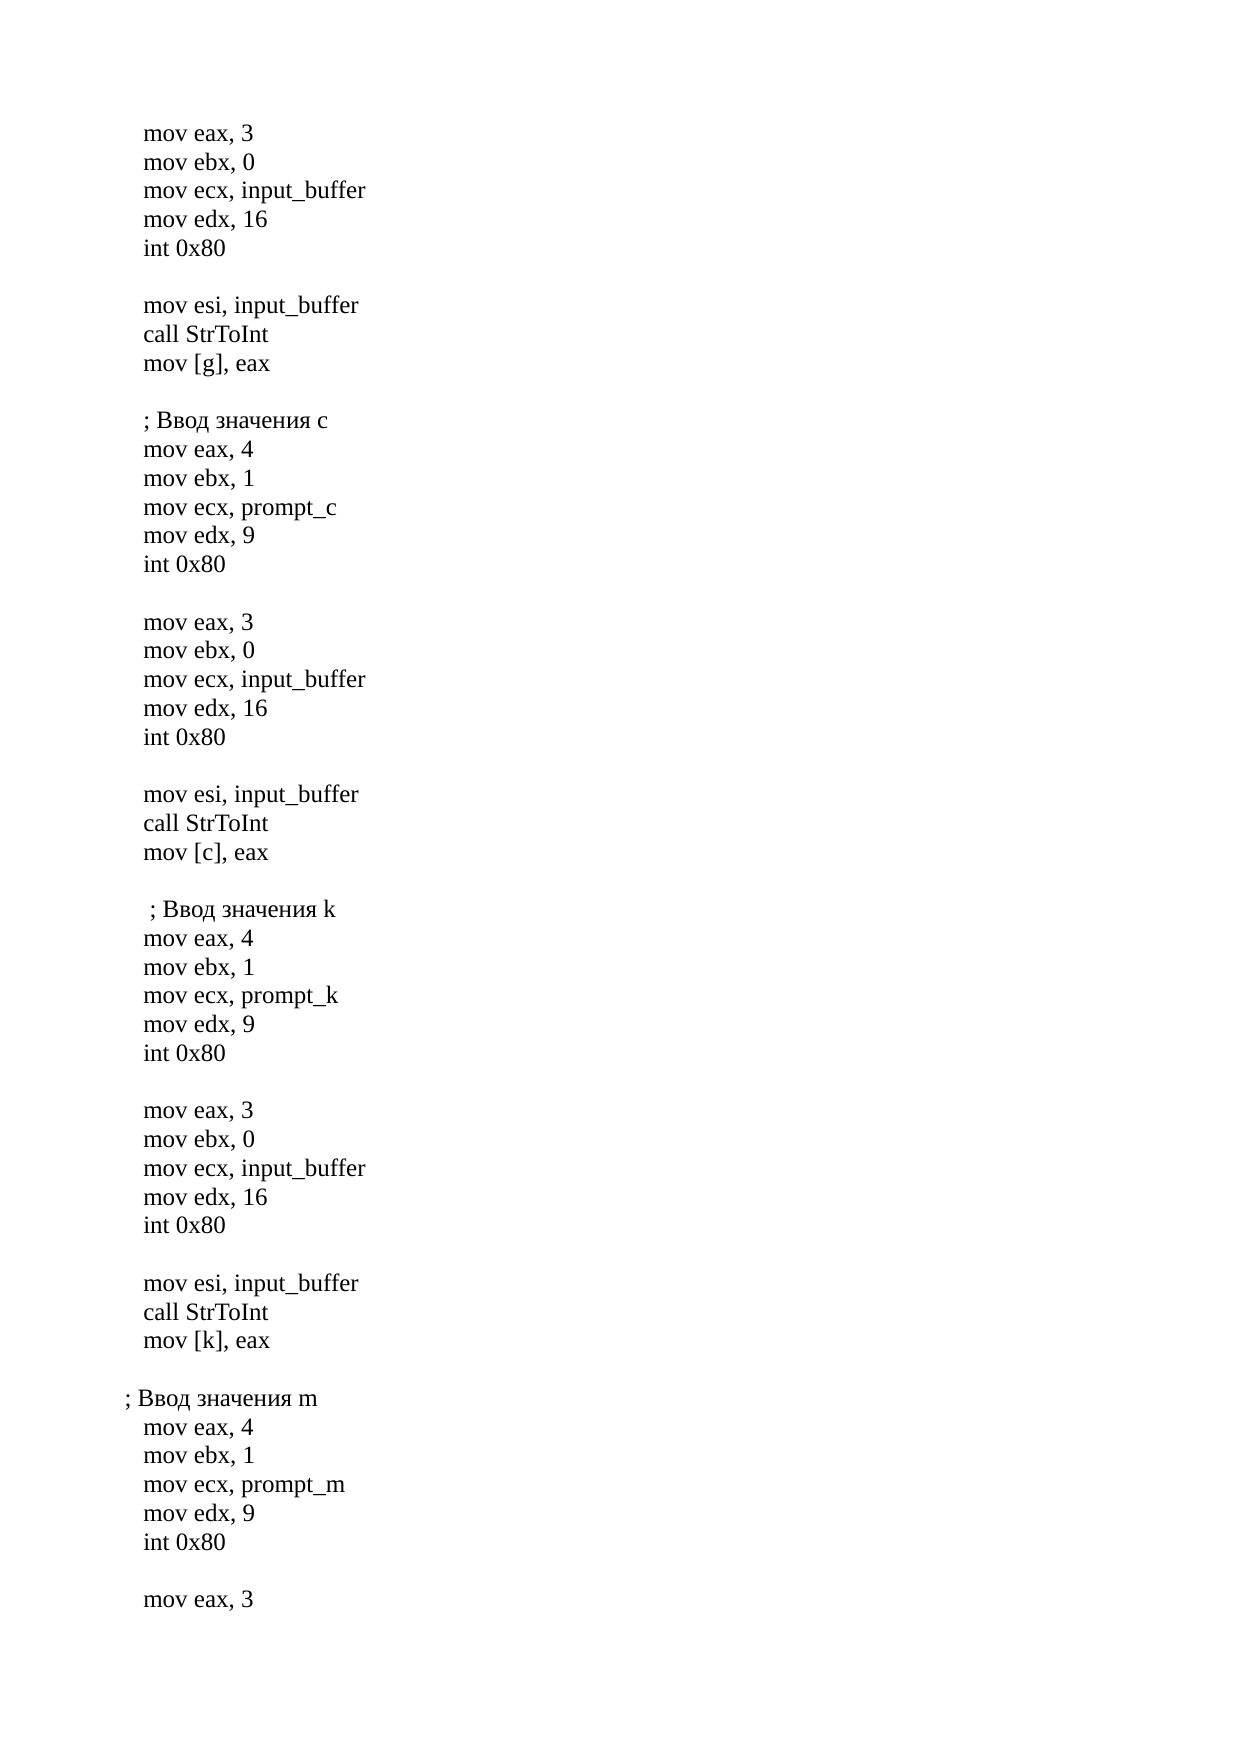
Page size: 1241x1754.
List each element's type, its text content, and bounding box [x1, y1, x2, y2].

text mov edx, 9 [118, 1498, 1122, 1527]
text mov ebx, 1 [118, 952, 1122, 981]
text int 0x80 [118, 1527, 1122, 1556]
text mov [k], eax [118, 1326, 1122, 1354]
text mov esi, input_buffer [118, 291, 1122, 319]
text int 0x80 [118, 722, 1122, 751]
text int 0x80 [118, 1038, 1122, 1067]
text mov eax, 4 [118, 1412, 1122, 1441]
text mov edx, 16 [118, 204, 1122, 233]
text mov ecx, prompt_k [118, 981, 1122, 1009]
text mov esi, input_buffer [118, 1268, 1122, 1297]
text mov eax, 3 [118, 607, 1122, 636]
text ; Ввод значения m [118, 1383, 1122, 1412]
text call StrToInt [118, 319, 1122, 348]
text mov eax, 3 [118, 118, 1122, 147]
text mov ecx, input_buffer [118, 176, 1122, 204]
text mov ebx, 1 [118, 463, 1122, 492]
text mov edx, 16 [118, 693, 1122, 722]
text mov ecx, input_buffer [118, 664, 1122, 693]
text mov ebx, 1 [118, 1441, 1122, 1469]
text mov ebx, 0 [118, 1124, 1122, 1153]
text mov ebx, 0 [118, 636, 1122, 664]
text int 0x80 [118, 549, 1122, 578]
text ; Ввод значения c [118, 406, 1122, 434]
text mov [g], eax [118, 348, 1122, 377]
text ; Ввод значения k [118, 894, 1122, 923]
text mov edx, 9 [118, 521, 1122, 549]
text mov [c], eax [118, 837, 1122, 866]
text mov eax, 4 [118, 923, 1122, 952]
text int 0x80 [118, 233, 1122, 262]
text mov eax, 3 [118, 1584, 1122, 1613]
text mov eax, 4 [118, 434, 1122, 463]
text mov ebx, 0 [118, 147, 1122, 176]
text mov ecx, prompt_c [118, 492, 1122, 521]
text int 0x80 [118, 1211, 1122, 1239]
text mov edx, 9 [118, 1009, 1122, 1038]
text mov edx, 16 [118, 1182, 1122, 1211]
text call StrToInt [118, 808, 1122, 837]
text mov eax, 3 [118, 1096, 1122, 1124]
text mov esi, input_buffer [118, 779, 1122, 808]
text mov ecx, prompt_m [118, 1469, 1122, 1498]
text call StrToInt [118, 1297, 1122, 1326]
text mov ecx, input_buffer [118, 1153, 1122, 1182]
